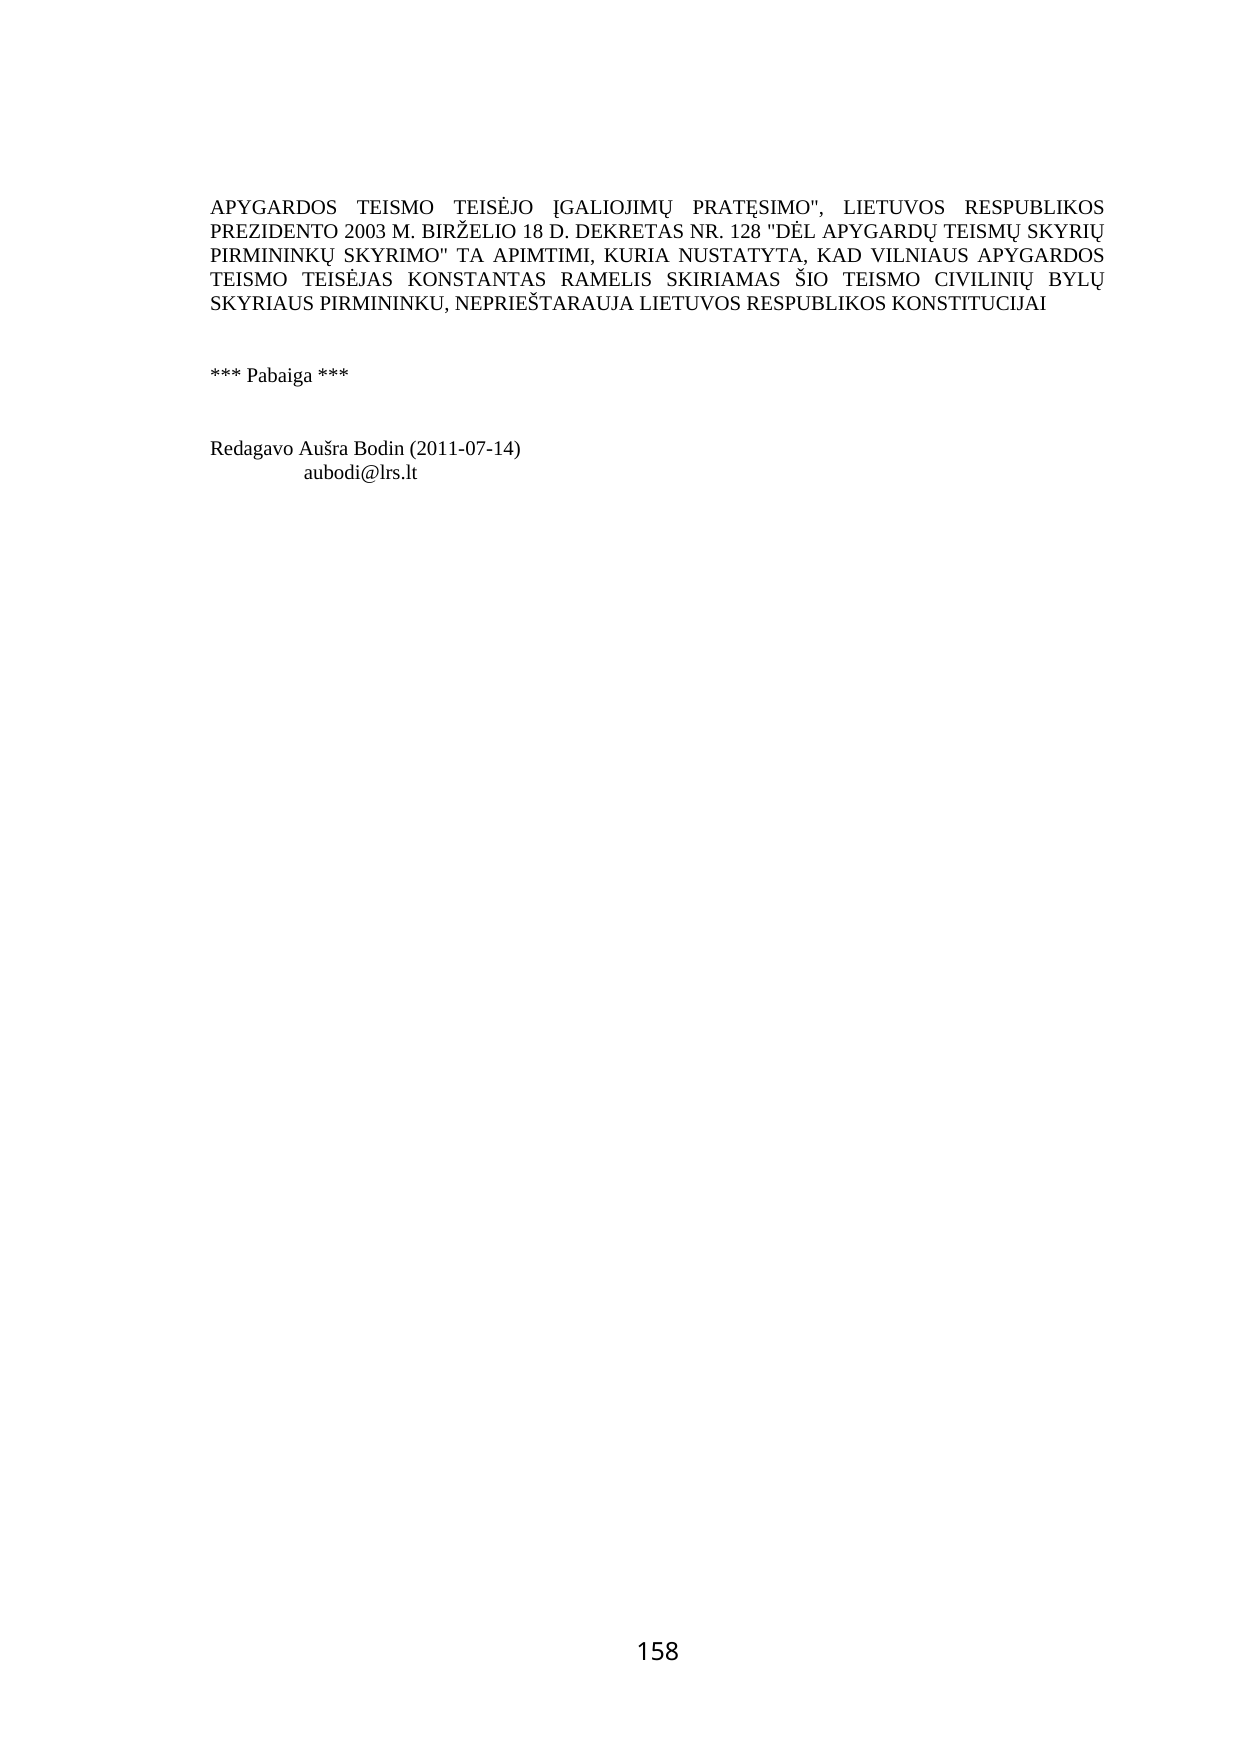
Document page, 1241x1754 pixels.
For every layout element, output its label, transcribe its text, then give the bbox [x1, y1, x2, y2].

text *** Pabaiga *** [210, 363, 1106, 387]
text APYGARDOS TEISMO TEISĖJO ĮGALIOJIMŲ PRATĘSIMO", LIETUVOS RESPUBLIKOS PREZIDENTO 2003 M. BIRŽELIO 18 D. DEKRETAS NR. 128 "DĖL APYGARDŲ TEISMŲ SKYRIŲ PIRMININKŲ SKYRIMO" TA APIMTIMI, KURIA NUSTATYTA, KAD VILNIAUS APYGARDOS TEISMO TEISĖJAS KONSTANTAS RAMELIS SKIRIAMAS ŠIO TEISMO CIVILINIŲ BYLŲ SKYRIAUS PIRMININKU, NEPRIEŠTARAUJA LIETUVOS RESPUBLIKOS KONSTITUCIJAI [210, 195, 1106, 315]
text Redagavo Aušra Bodin (2011-07-14) [210, 436, 1106, 460]
text aubodi@lrs.lt [210, 460, 1106, 484]
